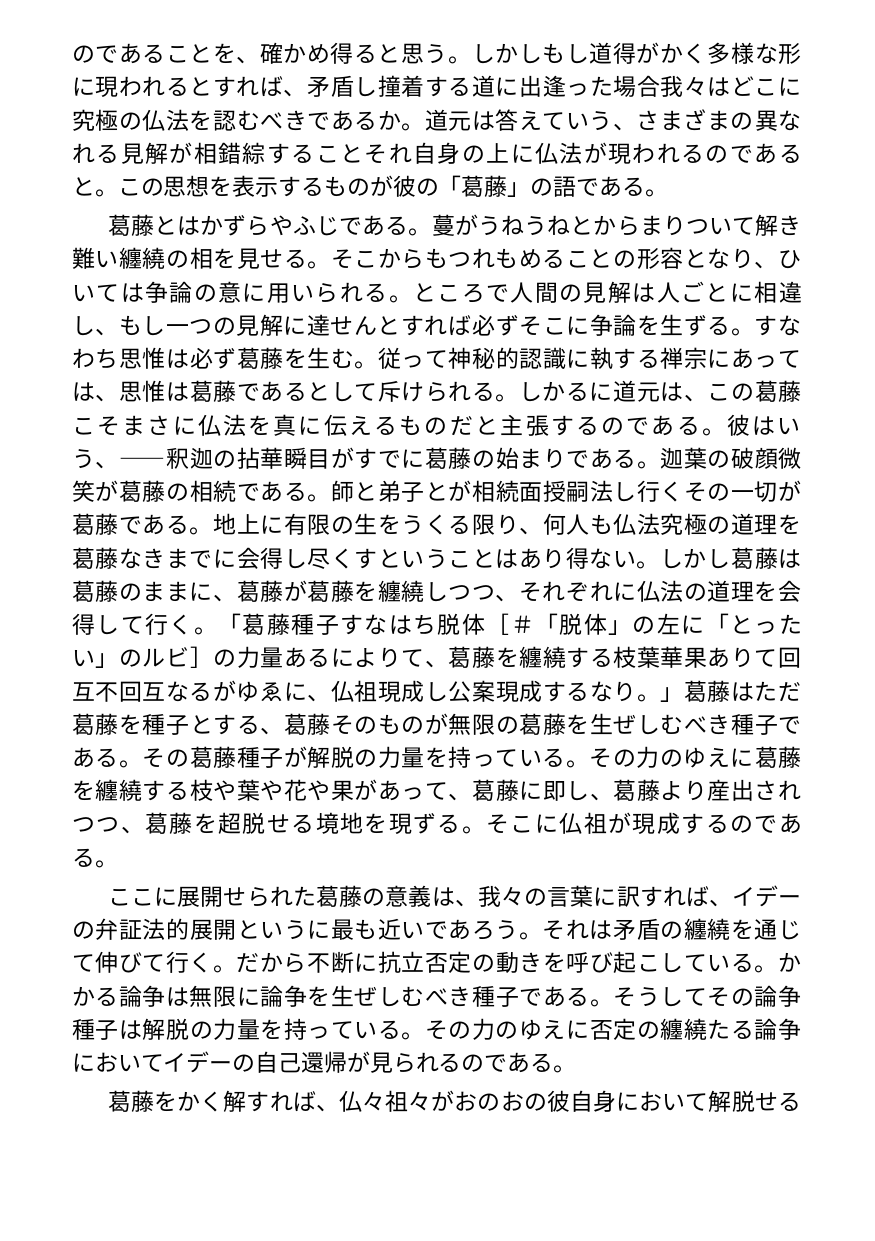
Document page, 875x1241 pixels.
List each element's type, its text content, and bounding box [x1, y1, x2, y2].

text のであることを、確かめ得ると思う。しかしもし道得がかく多様な形に現われるとすれば、矛盾し撞着する道に出逢った場合我々はどこに究極の仏法を認むべきであるか。道元は答えていう、さまざまの異なれる見解が相錯綜することそれ自身の上に仏法が現われるのであると。この思想を表示するものが彼の「葛藤」の語である。 [72, 36, 802, 202]
text 葛藤をかく解すれば、仏々祖々がおのおの彼自身において解脱せる [72, 1084, 802, 1117]
text ここに展開せられた葛藤の意義は、我々の言葉に訳すれば、イデーの弁証法的展開というに最も近いであろう。それは矛盾の纏繞を通じて伸びて行く。だから不断に抗立否定の動きを呼び起こしている。かかる論争は無限に論争を生ぜしむべき種子である。そうしてその論争種子は解脱の力量を持っている。その力のゆえに否定の纏繞たる論争においてイデーの自己還帰が見られるのである。 [72, 879, 802, 1078]
text 葛藤とはかずらやふじである。蔓がうねうねとからまりついて解き難い纏繞の相を見せる。そこからもつれもめることの形容となり、ひいては争論の意に用いられる。ところで人間の見解は人ごとに相違し、もし一つの見解に達せんとすれば必ずそこに争論を生ずる。すなわち思惟は必ず葛藤を生む。従って神秘的認識に執する禅宗にあっては、思惟は葛藤であるとして斥けられる。しかるに道元は、この葛藤こそまさに仏法を真に伝えるものだと主張するのである。彼はいう、――釈迦の拈華瞬目がすでに葛藤の始まりである。迦葉の破顔微笑が葛藤の相続である。師と弟子とが相続面授嗣法し行くその一切が葛藤である。地上に有限の生をうくる限り、何人も仏法究極の道理を葛藤なきまでに会得し尽くすということはあり得ない。しかし葛藤は葛藤のままに、葛藤が葛藤を纏繞しつつ、それぞれに仏法の道理を会得して行く。「葛藤種子すなはち脱体［＃「脱体」の左に「とったい」のルビ］の力量あるによりて、葛藤を纏繞する枝葉華果ありて回互不回互なるがゆゑに、仏祖現成し公案現成するなり。」葛藤はただ葛藤を種子とする、葛藤そのものが無限の葛藤を生ぜしむべき種子である。その葛藤種子が解脱の力量を持っている。その力のゆえに葛藤を纏繞する枝や葉や花や果があって、葛藤に即し、葛藤より産出されつつ、葛藤を超脱せる境地を現ずる。そこに仏祖が現成するのである。 [72, 208, 802, 873]
